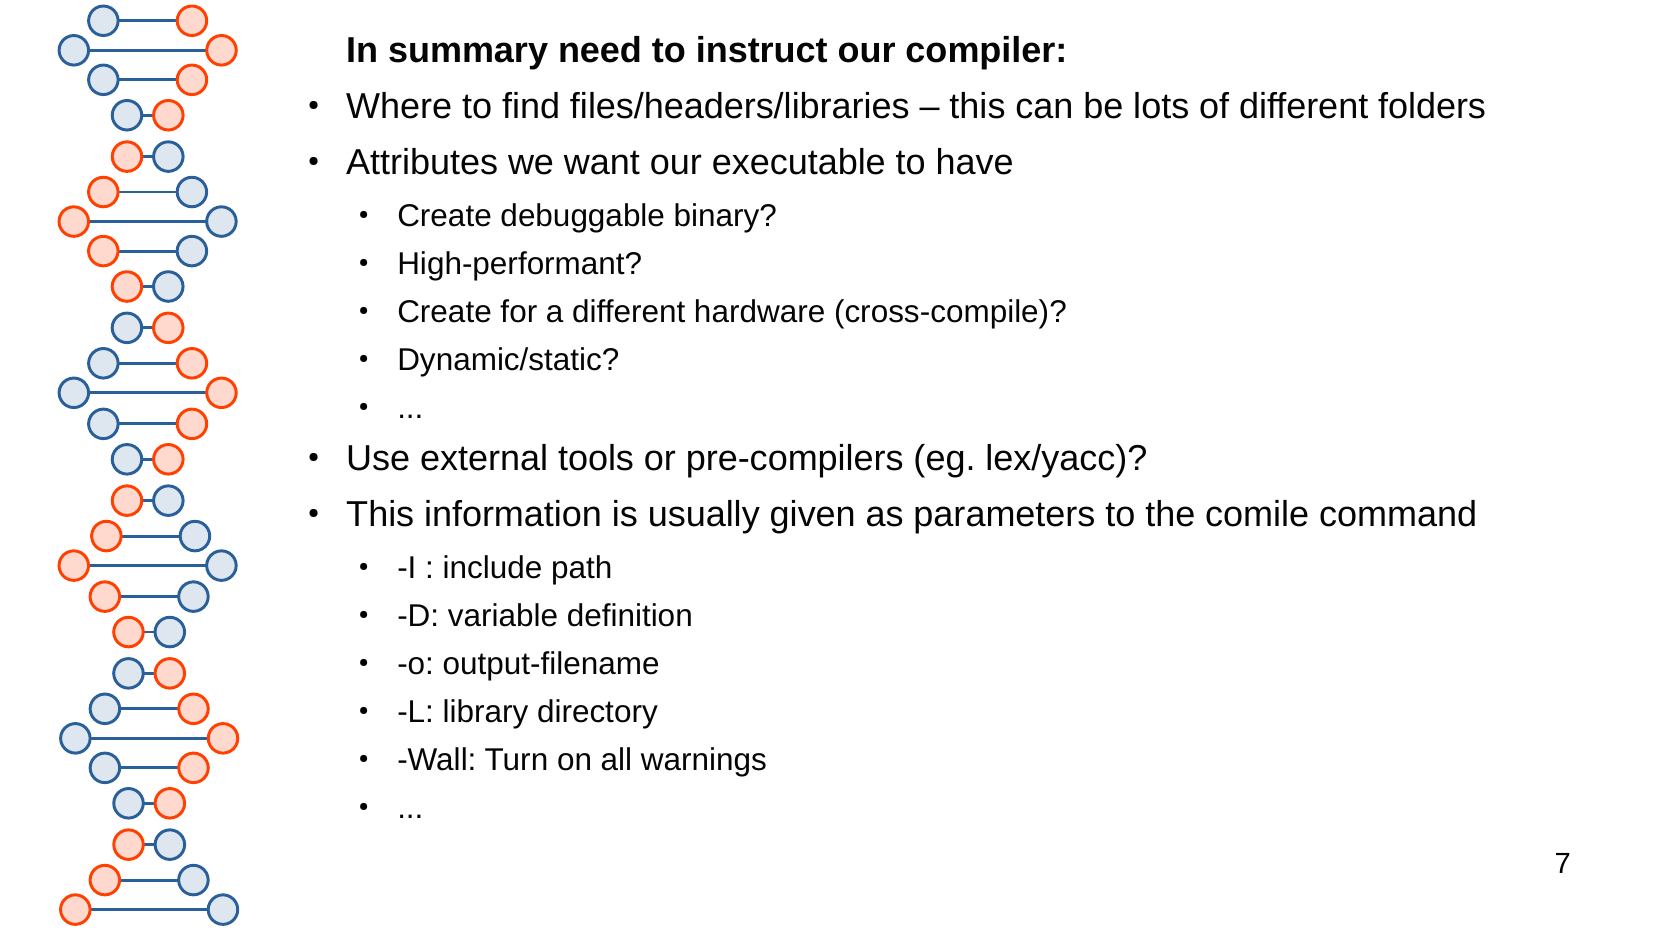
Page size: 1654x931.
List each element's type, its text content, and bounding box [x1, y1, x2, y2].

list In summary need to instruct our compiler: Where to find files/headers/libraries – this can be lots of different folders Attributes we want our executable to have Create debuggable binary? High-performant? Create for a different hardware (cross-compile)? Dynamic/static? ... Use external tools or pre-compilers (eg. lex/yacc)? This information is usually given as parameters to the comile command -I : include path -D: variable definition -o: output-filename -L: library directory -Wall: Turn on all warnings ... [295, 29, 1625, 827]
